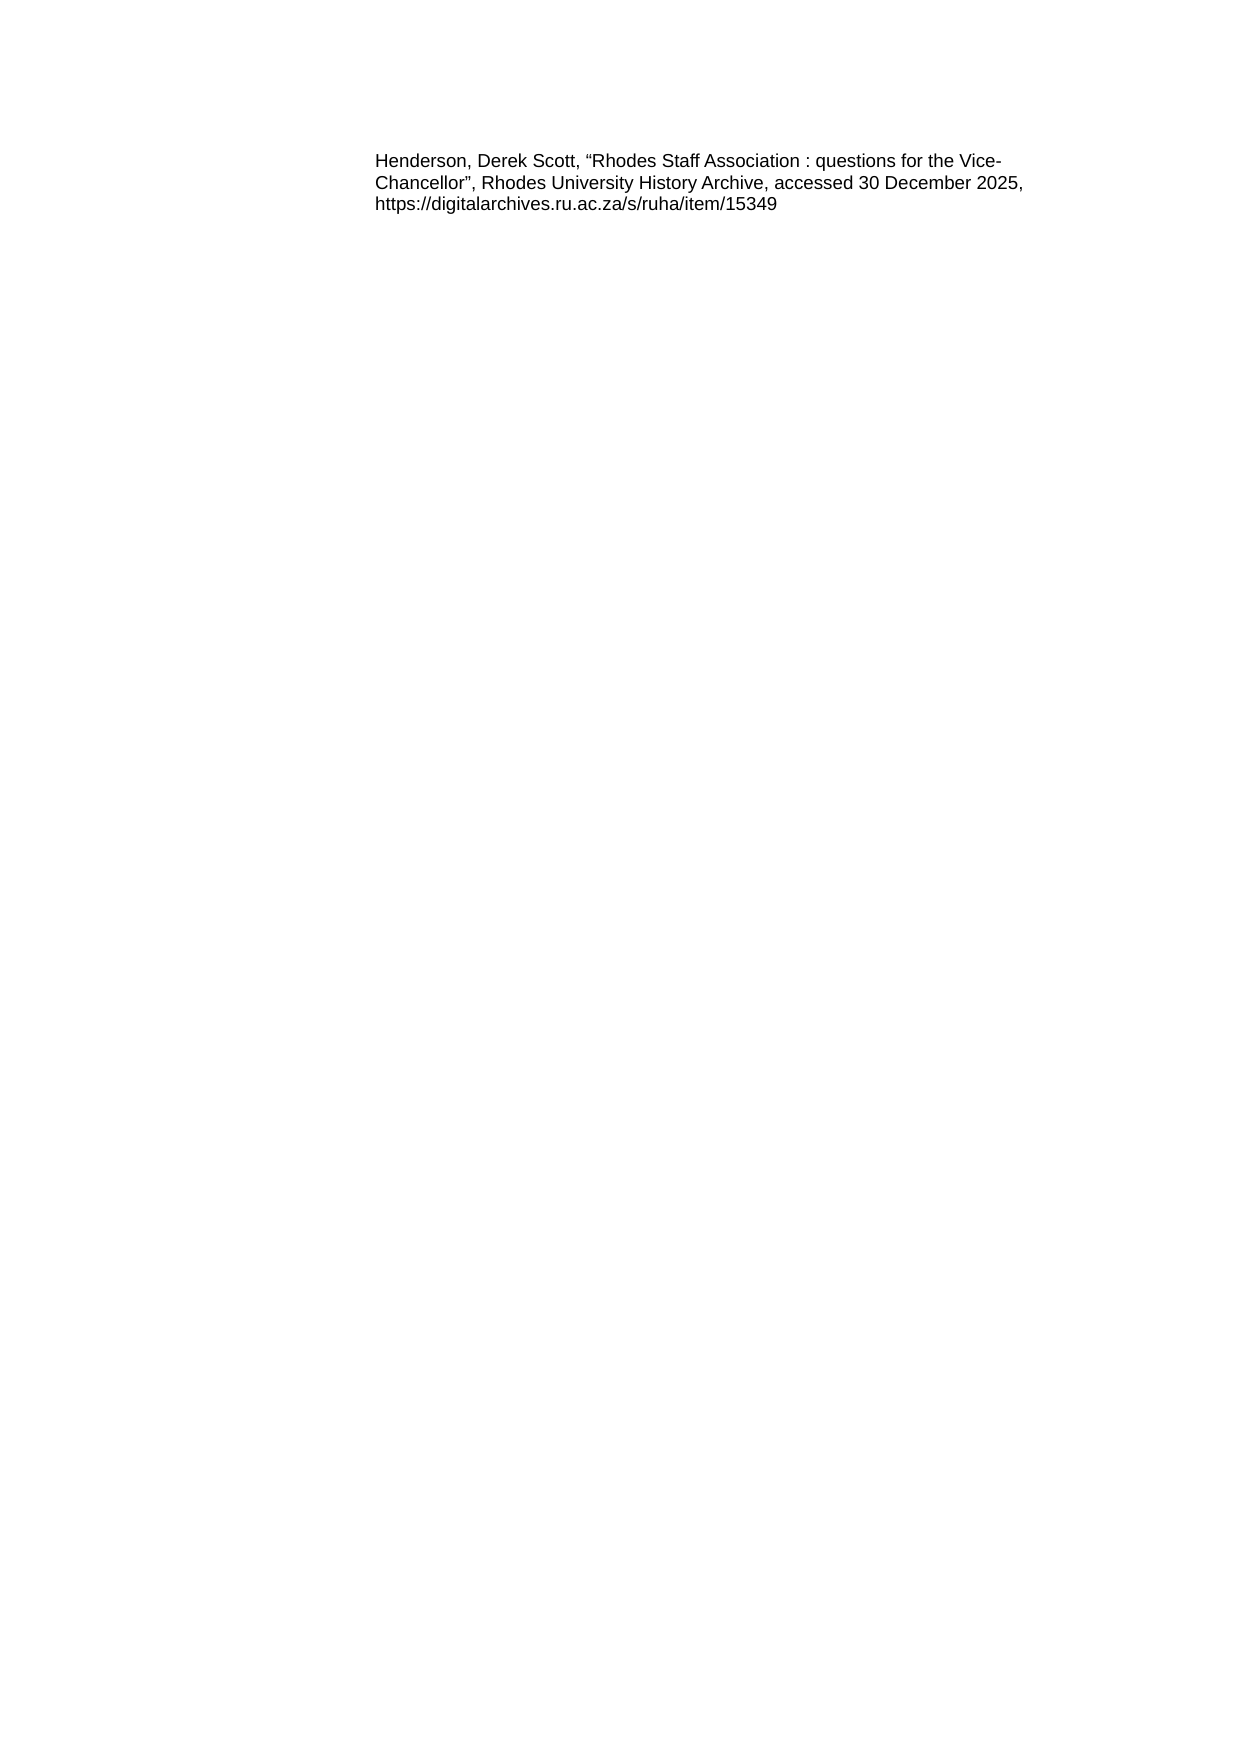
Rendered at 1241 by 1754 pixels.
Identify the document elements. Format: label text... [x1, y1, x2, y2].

text Henderson, Derek Scott, “Rhodes Staff Association : questions for the Vice-Chancellor”, Rhodes University History Archive, accessed 30 December 2025, https://digitalarchives.ru.ac.za/s/ruha/item/15349 [375, 150, 1090, 215]
